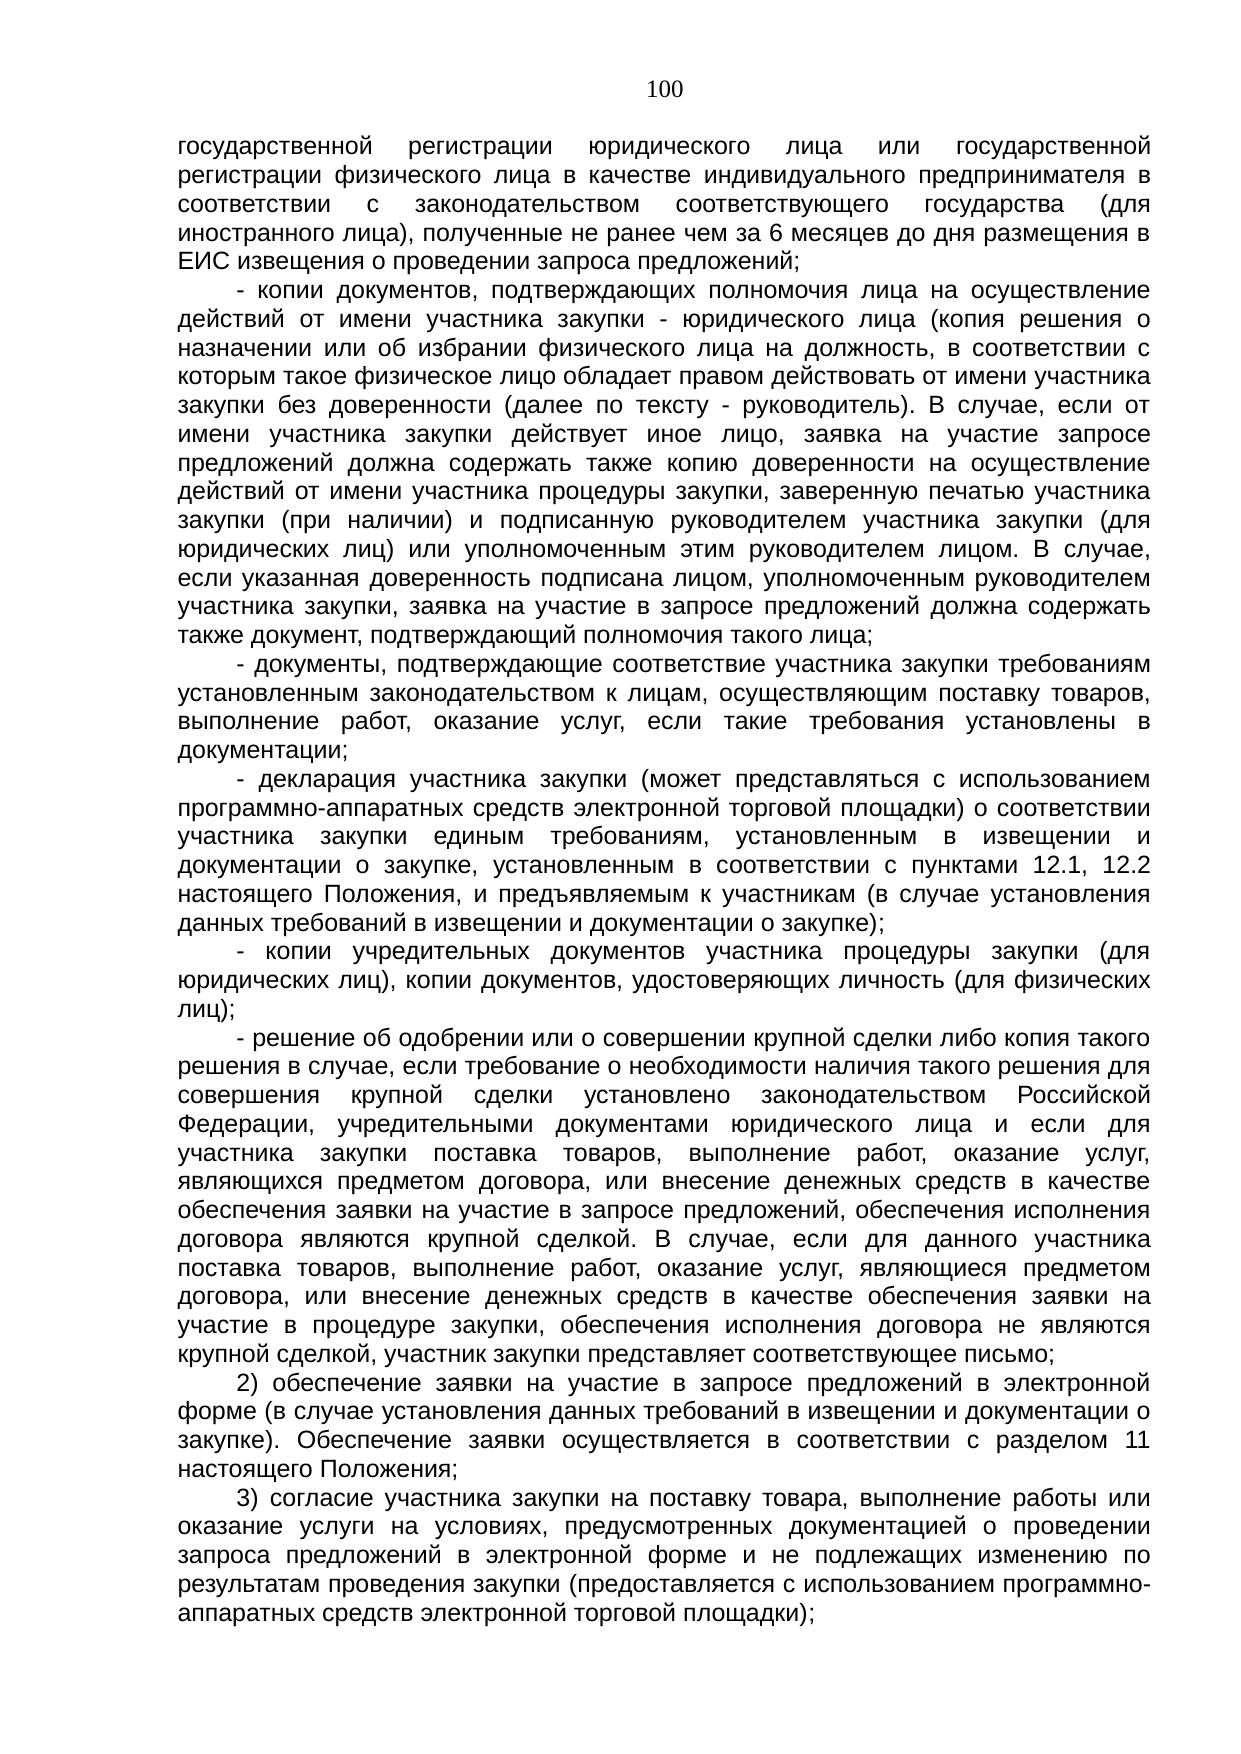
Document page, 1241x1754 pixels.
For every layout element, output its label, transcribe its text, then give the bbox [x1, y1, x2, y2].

text - решение об одобрении или о совершении крупной сделки либо копия такого решения в случае, если требование о необходимости наличия такого решения для совершения крупной сделки установлено законодательством Российской Федерации, учредительными документами юридического лица и если для участника закупки поставка товаров, выполнение работ, оказание услуг, являющихся предметом договора, или внесение денежных средств в качестве обеспечения заявки на участие в запросе предложений, обеспечения исполнения договора являются крупной сделкой. В случае, если для данного участника поставка товаров, выполнение работ, оказание услуг, являющиеся предметом договора, или внесение денежных средств в качестве обеспечения заявки на участие в процедуре закупки, обеспечения исполнения договора не являются крупной сделкой, участник закупки представляет соответствующее письмо; [177, 1022, 1152, 1367]
text - копии учредительных документов участника процедуры закупки (для юридических лиц), копии документов, удостоверяющих личность (для физических лиц); [177, 936, 1152, 1022]
text государственной регистрации юридического лица или государственной регистрации физического лица в качестве индивидуального предпринимателя в соответствии с законодательством соответствующего государства (для иностранного лица), полученные не ранее чем за 6 месяцев до дня размещения в ЕИС извещения о проведении запроса предложений; [177, 131, 1152, 275]
text - декларация участника закупки (может представляться с использованием программно-аппаратных средств электронной торговой площадки) о соответствии участника закупки единым требованиям, установленным в извещении и документации о закупке, установленным в соответствии с пунктами 12.1, 12.2 настоящего Положения, и предъявляемым к участникам (в случае установления данных требований в извещении и документации о закупке); [177, 764, 1152, 936]
text 3) согласие участника закупки на поставку товара, выполнение работы или оказание услуги на условиях, предусмотренных документацией о проведении запроса предложений в электронной форме и не подлежащих изменению по результатам проведения закупки (предоставляется с использованием программно-аппаратных средств электронной торговой площадки); [177, 1482, 1152, 1626]
text - документы, подтверждающие соответствие участника закупки требованиям установленным законодательством к лицам, осуществляющим поставку товаров, выполнение работ, оказание услуг, если такие требования установлены в документации; [177, 649, 1152, 764]
text - копии документов, подтверждающих полномочия лица на осуществление действий от имени участника закупки - юридического лица (копия решения о назначении или об избрании физического лица на должность, в соответствии с которым такое физическое лицо обладает правом действовать от имени участника закупки без доверенности (далее по тексту - руководитель). В случае, если от имени участника закупки действует иное лицо, заявка на участие запросе предложений должна содержать также копию доверенности на осуществление действий от имени участника процедуры закупки, заверенную печатью участника закупки (при наличии) и подписанную руководителем участника закупки (для юридических лиц) или уполномоченным этим руководителем лицом. В случае, если указанная доверенность подписана лицом, уполномоченным руководителем участника закупки, заявка на участие в запросе предложений должна содержать также документ, подтверждающий полномочия такого лица; [177, 275, 1152, 649]
text 2) обеспечение заявки на участие в запросе предложений в электронной форме (в случае установления данных требований в извещении и документации о закупке). Обеспечение заявки осуществляется в соответствии с разделом 11 настоящего Положения; [177, 1367, 1152, 1482]
